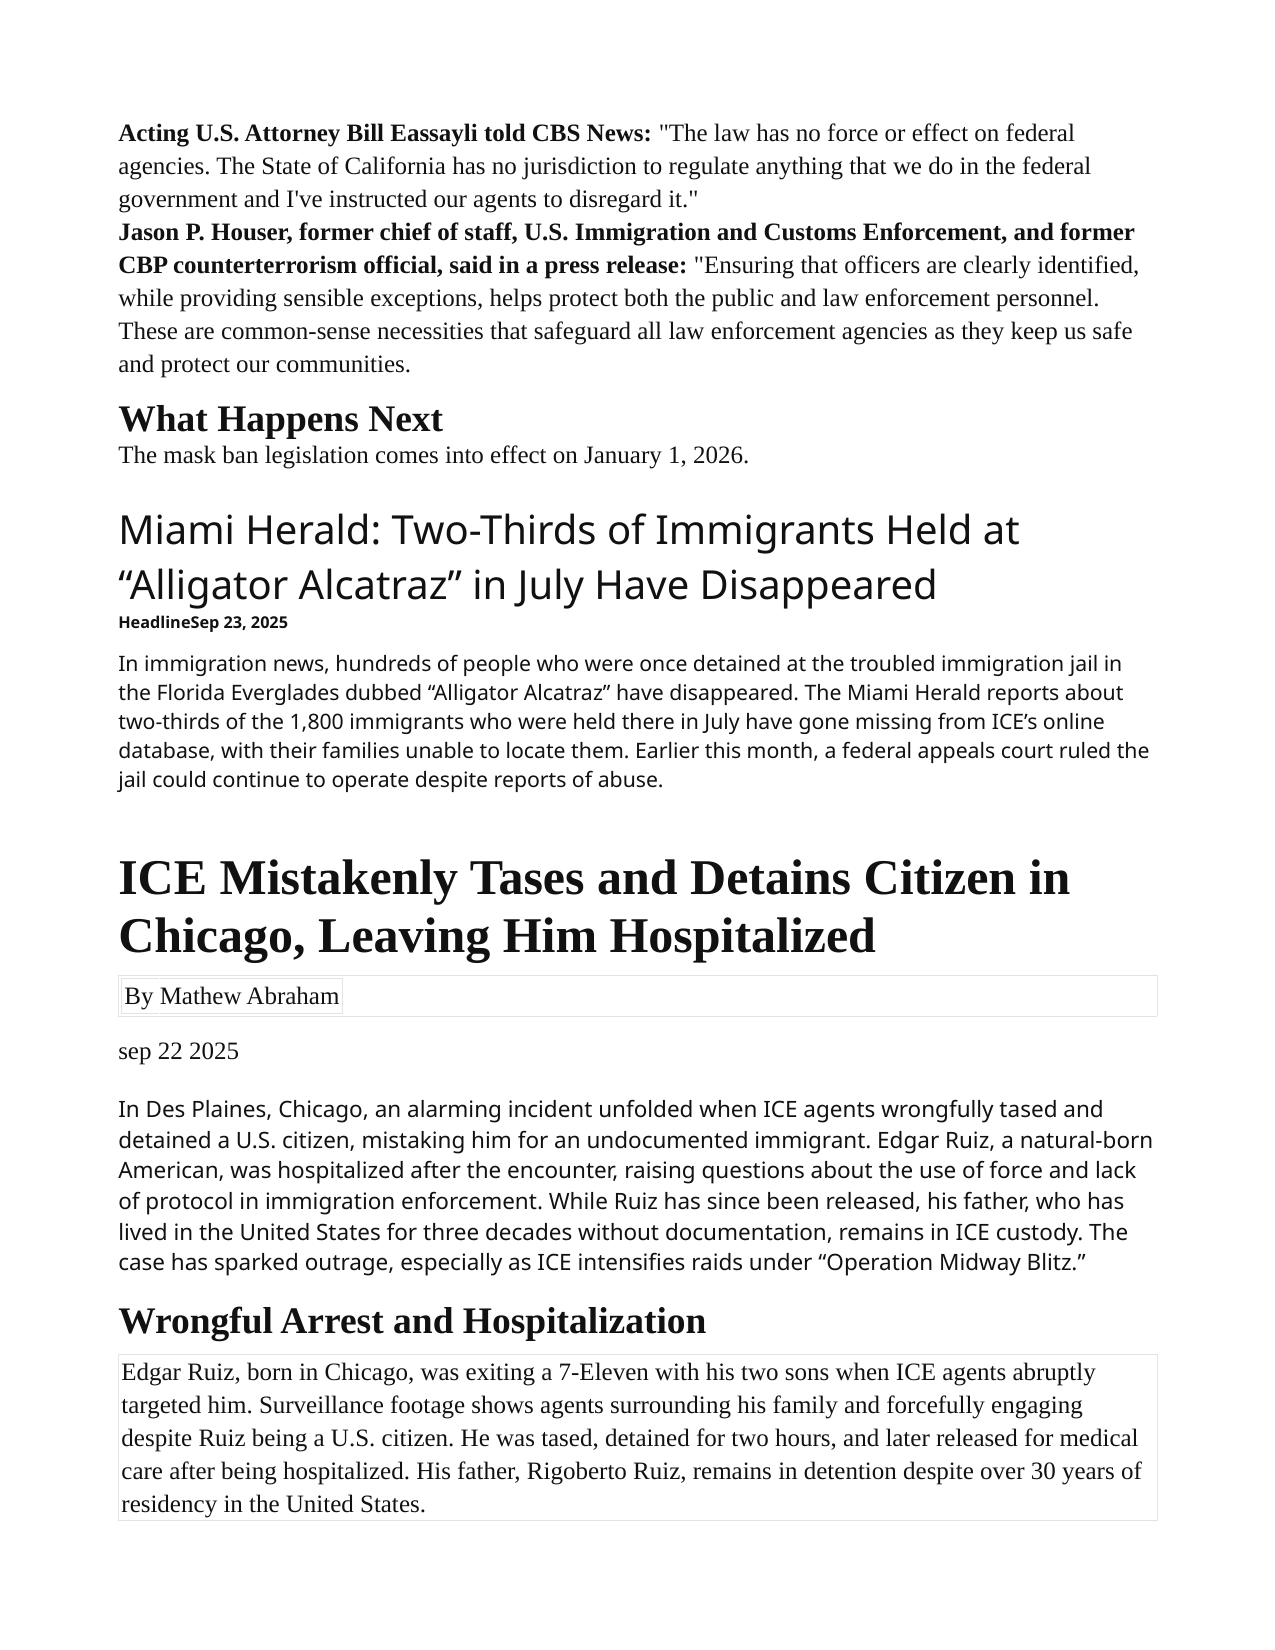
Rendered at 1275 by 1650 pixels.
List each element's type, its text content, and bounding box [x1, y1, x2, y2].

text Jason P. Houser, former chief of staff, U.S. Immigration and Customs Enforcement, and former CBP counterterrorism official, said in a press release: "Ensuring that officers are clearly identified, while providing sensible exceptions, helps protect both the public and law enforcement personnel. These are common-sense necessities that safeguard all law enforcement agencies as they keep us safe and protect our communities. [118, 217, 1157, 378]
text Edgar Ruiz, born in Chicago, was exiting a 7-Eleven with his two sons when ICE agents abruptly targeted him. Surveillance footage shows agents surrounding his family and forcefully engaging despite Ruiz being a U.S. citizen. He was tased, detained for two hours, and later released for medical care after being hospitalized. His father, Rigoberto Ruiz, remains in detention despite over 30 years of residency in the United States. [119, 1355, 1157, 1520]
text By Mathew Abraham [119, 976, 1157, 1016]
text sep 22 2025 [118, 1036, 1157, 1065]
text In immigration news, hundreds of people who were once detained at the troubled immigration jail in the Florida Everglades dubbed “Alligator Alcatraz” have disappeared. The Miami Herald reports about two-thirds of the 1,800 immigrants who were held there in July have gone missing from ICE’s online database, with their families unable to locate them. Earlier this month, a federal appeals court ruled the jail could continue to operate despite reports of abuse. [118, 649, 1157, 794]
subtitle What Happens Next [118, 397, 1157, 440]
text The mask ban legislation comes into effect on January 1, 2026. [118, 440, 1157, 469]
text Acting U.S. Attorney Bill Eassayli told CBS News: "The law has no force or effect on federal agencies. The State of California has no jurisdiction to regulate anything that we do in the federal government and I've instructed our agents to disregard it." [118, 118, 1157, 213]
text In Des Plaines, Chicago, an alarming incident unfolded when ICE agents wrongfully tased and detained a U.S. citizen, mistaking him for an undocumented immigrant. Edgar Ruiz, a natural-born American, was hospitalized after the encounter, raising questions about the use of force and lack of protocol in immigration enforcement. While Ruiz has since been released, his father, who has lived in the United States for three decades without documentation, remains in ICE custody. The case has sparked outrage, especially as ICE intensifies raids under “Operation Midway Blitz.” [118, 1093, 1157, 1277]
subtitle Wrongful Arrest and Hospitalization [118, 1298, 1157, 1341]
subtitle ICE Mistakenly Tases and Detains Citizen in Chicago, Leaving Him Hospitalized [118, 848, 1157, 963]
text Miami Herald: Two-Thirds of Immigrants Held at “Alligator Alcatraz” in July Have Disappeared [118, 473, 1157, 611]
text HeadlineSep 23, 2025 [118, 611, 1149, 633]
